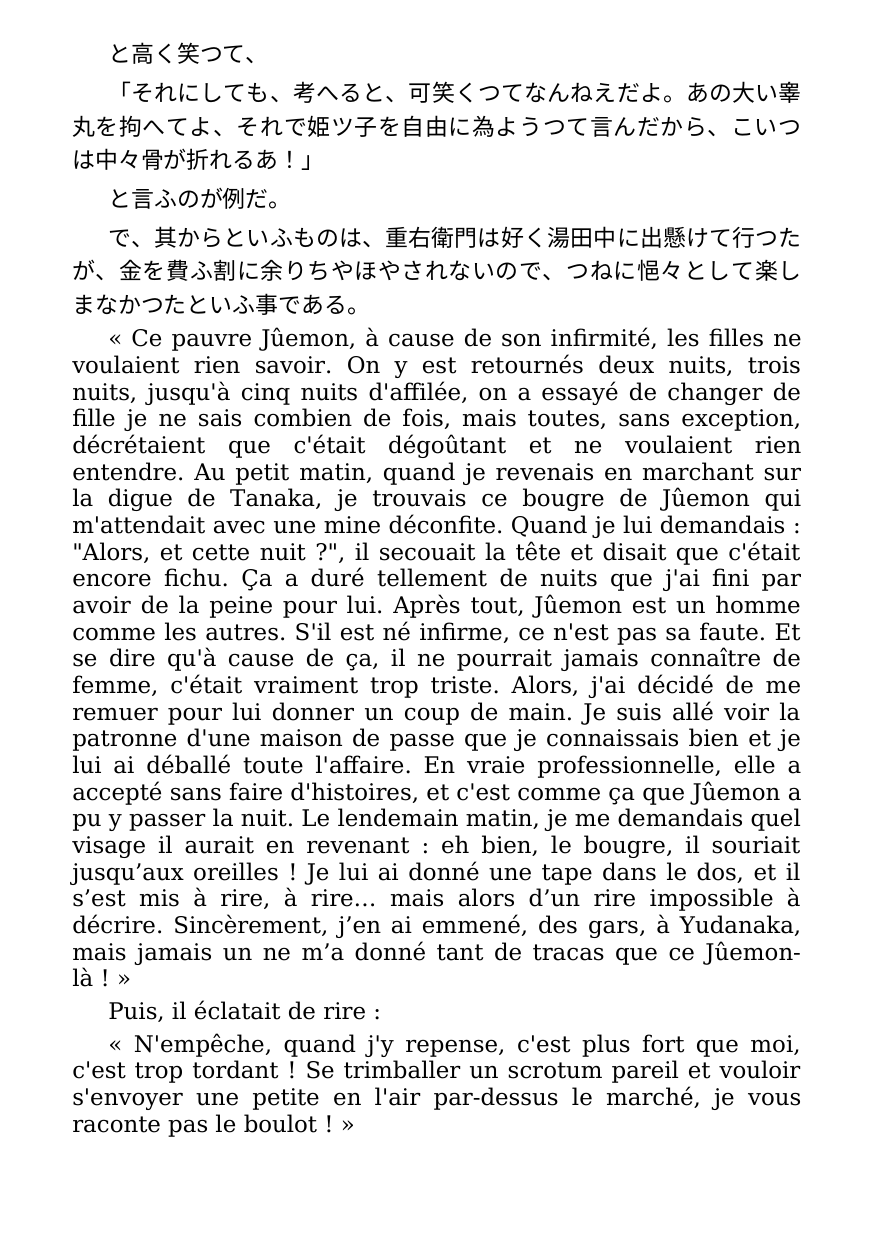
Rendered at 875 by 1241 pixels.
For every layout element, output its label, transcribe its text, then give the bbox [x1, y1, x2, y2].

text Puis, il éclatait de rire : [72, 998, 802, 1025]
text « N'empêche, quand j'y repense, c'est plus fort que moi, c'est trop tordant ! Se trimballer un scrotum pareil et vouloir s'envoyer une petite en l'air par-dessus le marché, je vous raconte pas le boulot ! » [72, 1031, 802, 1137]
text と高く笑つて、 [72, 36, 802, 69]
text で、其からといふものは、重右衛門は好く湯田中に出懸けて行つたが、金を費ふ割に余りちやほやされないので、つねに悒々として楽しまなかつたといふ事である。 [72, 220, 802, 320]
text « Ce pauvre Jûemon, à cause de son infirmité, les filles ne voulaient rien savoir. On y est retournés deux nuits, trois nuits, jusqu'à cinq nuits d'affilée, on a essayé de changer de fille je ne sais combien de fois, mais toutes, sans exception, décrétaient que c'était dégoûtant et ne voulaient rien entendre. Au petit matin, quand je revenais en marchant sur la digue de Tanaka, je trouvais ce bougre de Jûemon qui m'attendait avec une mine déconfite. Quand je lui demandais : "Alors, et cette nuit ?", il secouait la tête et disait que c'était encore fichu. Ça a duré tellement de nuits que j'ai fini par avoir de la peine pour lui. Après tout, Jûemon est un homme comme les autres. S'il est né infirme, ce n'est pas sa faute. Et se dire qu'à cause de ça, il ne pourrait jamais connaître de femme, c'était vraiment trop triste. Alors, j'ai décidé de me remuer pour lui donner un coup de main. Je suis allé voir la patronne d'une maison de passe que je connaissais bien et je lui ai déballé toute l'affaire. En vraie professionnelle, elle a accepté sans faire d'histoires, et c'est comme ça que Jûemon a pu y passer la nuit. Le lendemain matin, je me demandais quel visage il aurait en revenant : eh bien, le bougre, il souriait jusqu’aux oreilles ! Je lui ai donné une tape dans le dos, et il s’est mis à rire, à rire… mais alors d’un rire impossible à décrire. Sincèrement, j’en ai emmené, des gars, à Yudanaka, mais jamais un ne m’a donné tant de tracas que ce Jûemon-là ! » [72, 326, 802, 992]
text と言ふのが例だ。 [72, 181, 802, 214]
text 「それにしても、考へると、可笑くつてなんねえだよ。あの大い睾丸を拘へてよ、それで姫ツ子を自由に為ようつて言んだから、こいつは中々骨が折れるあ！」 [72, 75, 802, 175]
